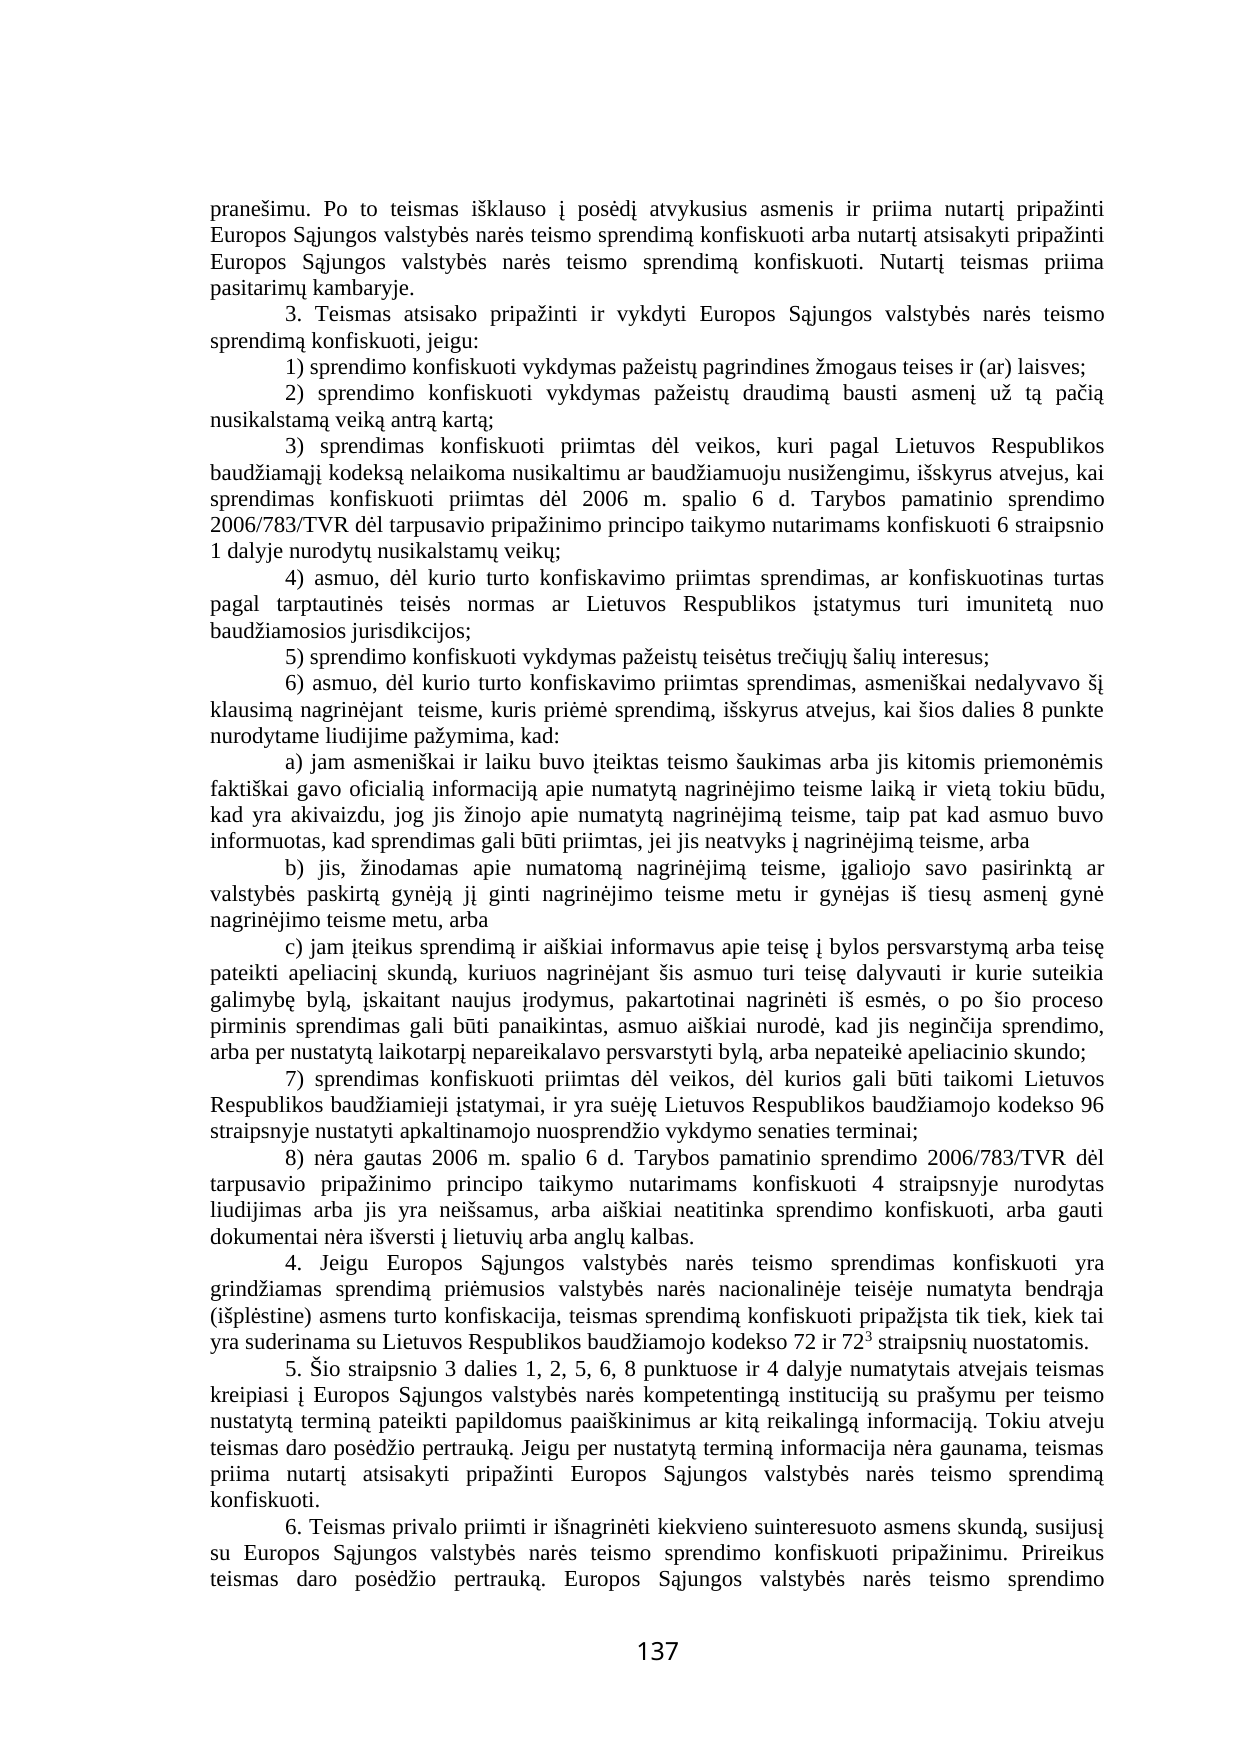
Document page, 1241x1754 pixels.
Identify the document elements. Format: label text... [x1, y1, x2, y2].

text b) jis, žinodamas apie numatomą nagrinėjimą teisme, įgaliojo savo pasirinktą ar valstybės paskirtą gynėją jį ginti nagrinėjimo teisme metu ir gynėjas iš tiesų asmenį gynė nagrinėjimo teisme metu, arba [210, 854, 1106, 933]
text 5. Šio straipsnio 3 dalies 1, 2, 5, 6, 8 punktuose ir 4 dalyje numatytais atvejais teismas kreipiasi į Europos Sąjungos valstybės narės kompetentingą instituciją su prašymu per teismo nustatytą terminą pateikti papildomus paaiškinimus ar kitą reikalingą informaciją. Tokiu atveju teismas daro posėdžio pertrauką. Jeigu per nustatytą terminą informacija nėra gaunama, teismas priima nutartį atsisakyti pripažinti Europos Sąjungos valstybės narės teismo sprendimą konfiskuoti. [210, 1354, 1106, 1513]
text 7) sprendimas konfiskuoti priimtas dėl veikos, dėl kurios gali būti taikomi Lietuvos Respublikos baudžiamieji įstatymai, ir yra suėję Lietuvos Respublikos baudžiamojo kodekso 96 straipsnyje nustatyti apkaltinamojo nuosprendžio vykdymo senaties terminai; [210, 1065, 1106, 1144]
text 1) sprendimo konfiskuoti vykdymas pažeistų pagrindines žmogaus teises ir (ar) laisves; [210, 353, 1106, 379]
text 8) nėra gautas 2006 m. spalio 6 d. Tarybos pamatinio sprendimo 2006/783/TVR dėl tarpusavio pripažinimo principo taikymo nutarimams konfiskuoti 4 straipsnyje nurodytas liudijimas arba jis yra neišsamus, arba aiškiai neatitinka sprendimo konfiskuoti, arba gauti dokumentai nėra išversti į lietuvių arba anglų kalbas. [210, 1144, 1106, 1249]
text 5) sprendimo konfiskuoti vykdymas pažeistų teisėtus trečiųjų šalių interesus; [210, 643, 1106, 669]
text 4) asmuo, dėl kurio turto konfiskavimo priimtas sprendimas, ar konfiskuotinas turtas pagal tarptautinės teisės normas ar Lietuvos Respublikos įstatymus turi imunitetą nuo baudžiamosios jurisdikcijos; [210, 564, 1106, 643]
text 3. Teismas atsisako pripažinti ir vykdyti Europos Sąjungos valstybės narės teismo sprendimą konfiskuoti, jeigu: [210, 300, 1106, 353]
text 3) sprendimas konfiskuoti priimtas dėl veikos, kuri pagal Lietuvos Respublikos baudžiamąjį kodeksą nelaikoma nusikaltimu ar baudžiamuoju nusižengimu, išskyrus atvejus, kai sprendimas konfiskuoti priimtas dėl 2006 m. spalio 6 d. Tarybos pamatinio sprendimo 2006/783/TVR dėl tarpusavio pripažinimo principo taikymo nutarimams konfiskuoti 6 straipsnio 1 dalyje nurodytų nusikalstamų veikų; [210, 432, 1106, 564]
text 6) asmuo, dėl kurio turto konfiskavimo priimtas sprendimas, asmeniškai nedalyvavo šį klausimą nagrinėjant teisme, kuris priėmė sprendimą, išskyrus atvejus, kai šios dalies 8 punkte nurodytame liudijime pažymima, kad: [210, 669, 1106, 748]
text 4. Jeigu Europos Sąjungos valstybės narės teismo sprendimas konfiskuoti yra grindžiamas sprendimą priėmusios valstybės narės nacionalinėje teisėje numatyta bendrąja (išplėstine) asmens turto konfiskacija, teismas sprendimą konfiskuoti pripažįsta tik tiek, kiek tai yra suderinama su Lietuvos Respublikos baudžiamojo kodekso 72 ir 723 straipsnių nuostatomis. [210, 1249, 1106, 1354]
text 6. Teismas privalo priimti ir išnagrinėti kiekvieno suinteresuoto asmens skundą, susijusį su Europos Sąjungos valstybės narės teismo sprendimo konfiskuoti pripažinimu. Prireikus teismas daro posėdžio pertrauką. Europos Sąjungos valstybės narės teismo sprendimo [210, 1513, 1106, 1592]
text pranešimu. Po to teismas išklauso į posėdį atvykusius asmenis ir priima nutartį pripažinti Europos Sąjungos valstybės narės teismo sprendimą konfiskuoti arba nutartį atsisakyti pripažinti Europos Sąjungos valstybės narės teismo sprendimą konfiskuoti. Nutartį teismas priima pasitarimų kambaryje. [210, 195, 1106, 300]
text 2) sprendimo konfiskuoti vykdymas pažeistų draudimą bausti asmenį už tą pačią nusikalstamą veiką antrą kartą; [210, 379, 1106, 432]
text c) jam įteikus sprendimą ir aiškiai informavus apie teisę į bylos persvarstymą arba teisę pateikti apeliacinį skundą, kuriuos nagrinėjant šis asmuo turi teisę dalyvauti ir kurie suteikia galimybę bylą, įskaitant naujus įrodymus, pakartotinai nagrinėti iš esmės, o po šio proceso pirminis sprendimas gali būti panaikintas, asmuo aiškiai nurodė, kad jis neginčija sprendimo, arba per nustatytą laikotarpį nepareikalavo persvarstyti bylą, arba nepateikė apeliacinio skundo; [210, 933, 1106, 1065]
text a) jam asmeniškai ir laiku buvo įteiktas teismo šaukimas arba jis kitomis priemonėmis faktiškai gavo oficialią informaciją apie numatytą nagrinėjimo teisme laiką ir vietą tokiu būdu, kad yra akivaizdu, jog jis žinojo apie numatytą nagrinėjimą teisme, taip pat kad asmuo buvo informuotas, kad sprendimas gali būti priimtas, jei jis neatvyks į nagrinėjimą teisme, arba [210, 748, 1106, 854]
